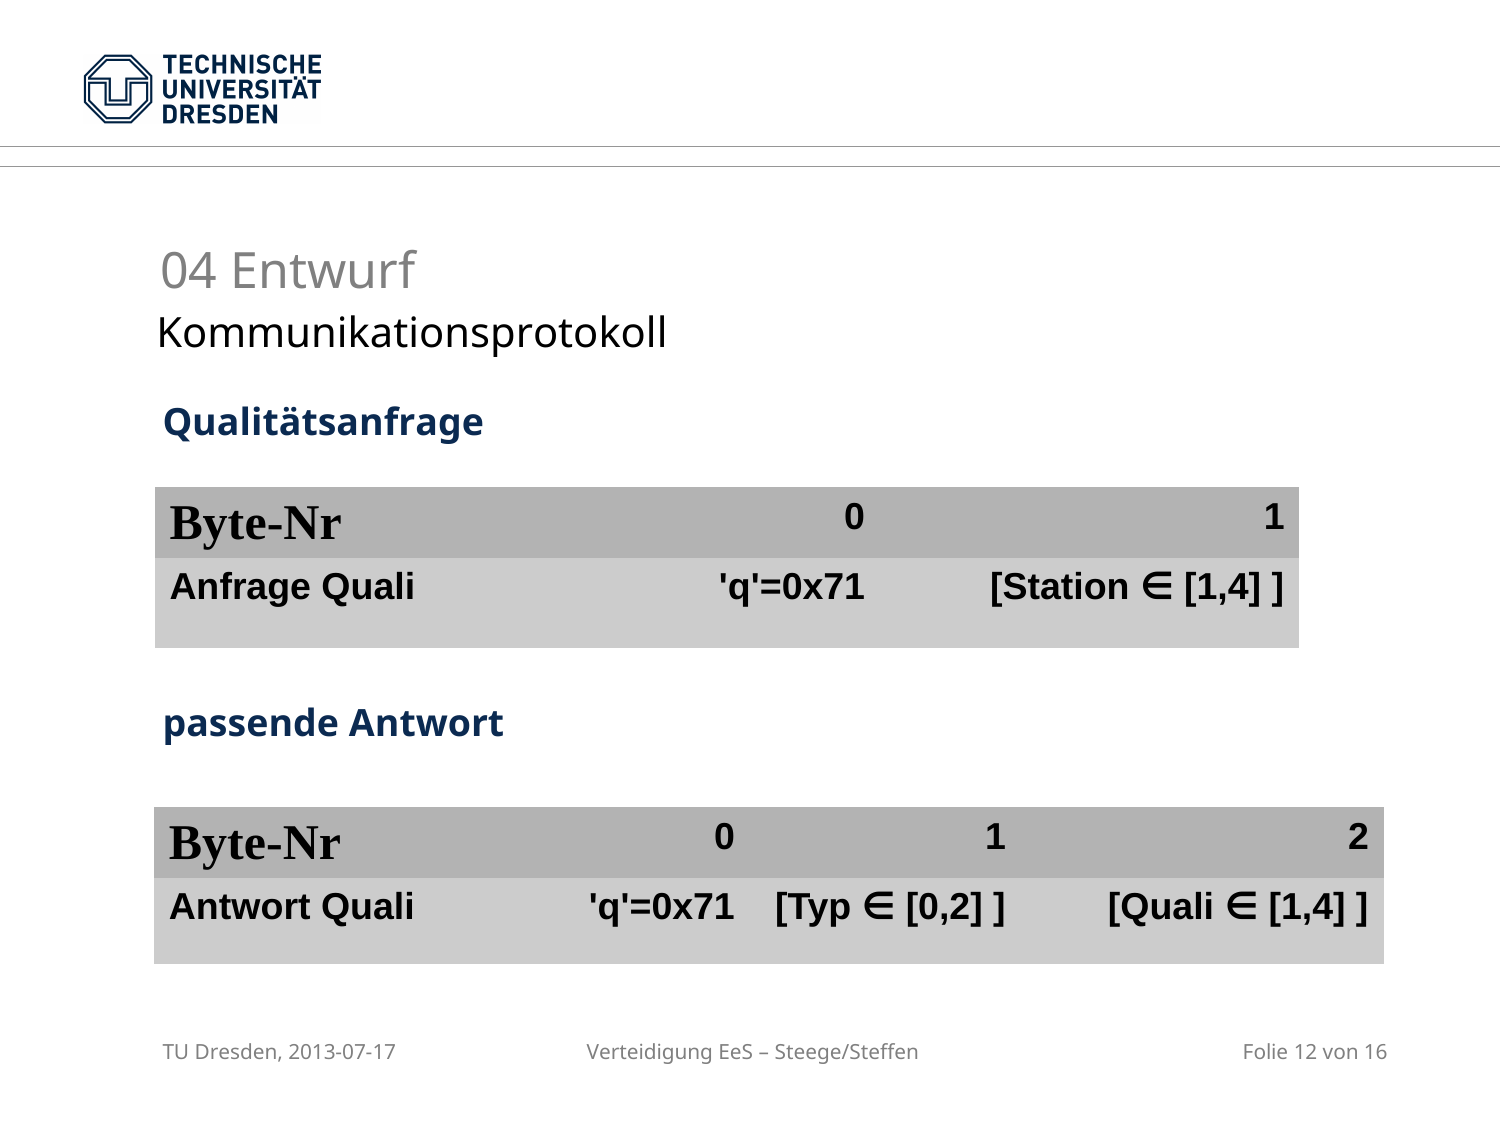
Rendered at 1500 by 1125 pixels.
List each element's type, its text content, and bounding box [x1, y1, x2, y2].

table_header Byte-Nr [154, 807, 550, 878]
table_header 2 [1021, 807, 1384, 878]
text_box Kommunikationsprotokoll [156, 299, 1388, 363]
list Qualitätsanfrage passende Antwort [162, 387, 1388, 963]
table_cell [Typ ∈ [0,2] ] [750, 878, 1021, 964]
table_cell [Quali ∈ [1,4] ] [1021, 878, 1384, 964]
table_header 1 [750, 807, 1021, 878]
table_header 1 [880, 487, 1299, 558]
table_header 0 [550, 807, 750, 878]
table_cell Antwort Quali [154, 878, 550, 964]
table_cell Anfrage Quali [155, 558, 678, 648]
title 04 Entwurf [160, 230, 1392, 307]
table_cell 'q'=0x71 [550, 878, 750, 964]
table_header Byte-Nr [155, 487, 678, 558]
table_cell [Station ∈ [1,4] ] [880, 558, 1299, 648]
table_cell 'q'=0x71 [678, 558, 880, 648]
table_header 0 [678, 487, 880, 558]
picture [83, 54, 321, 124]
